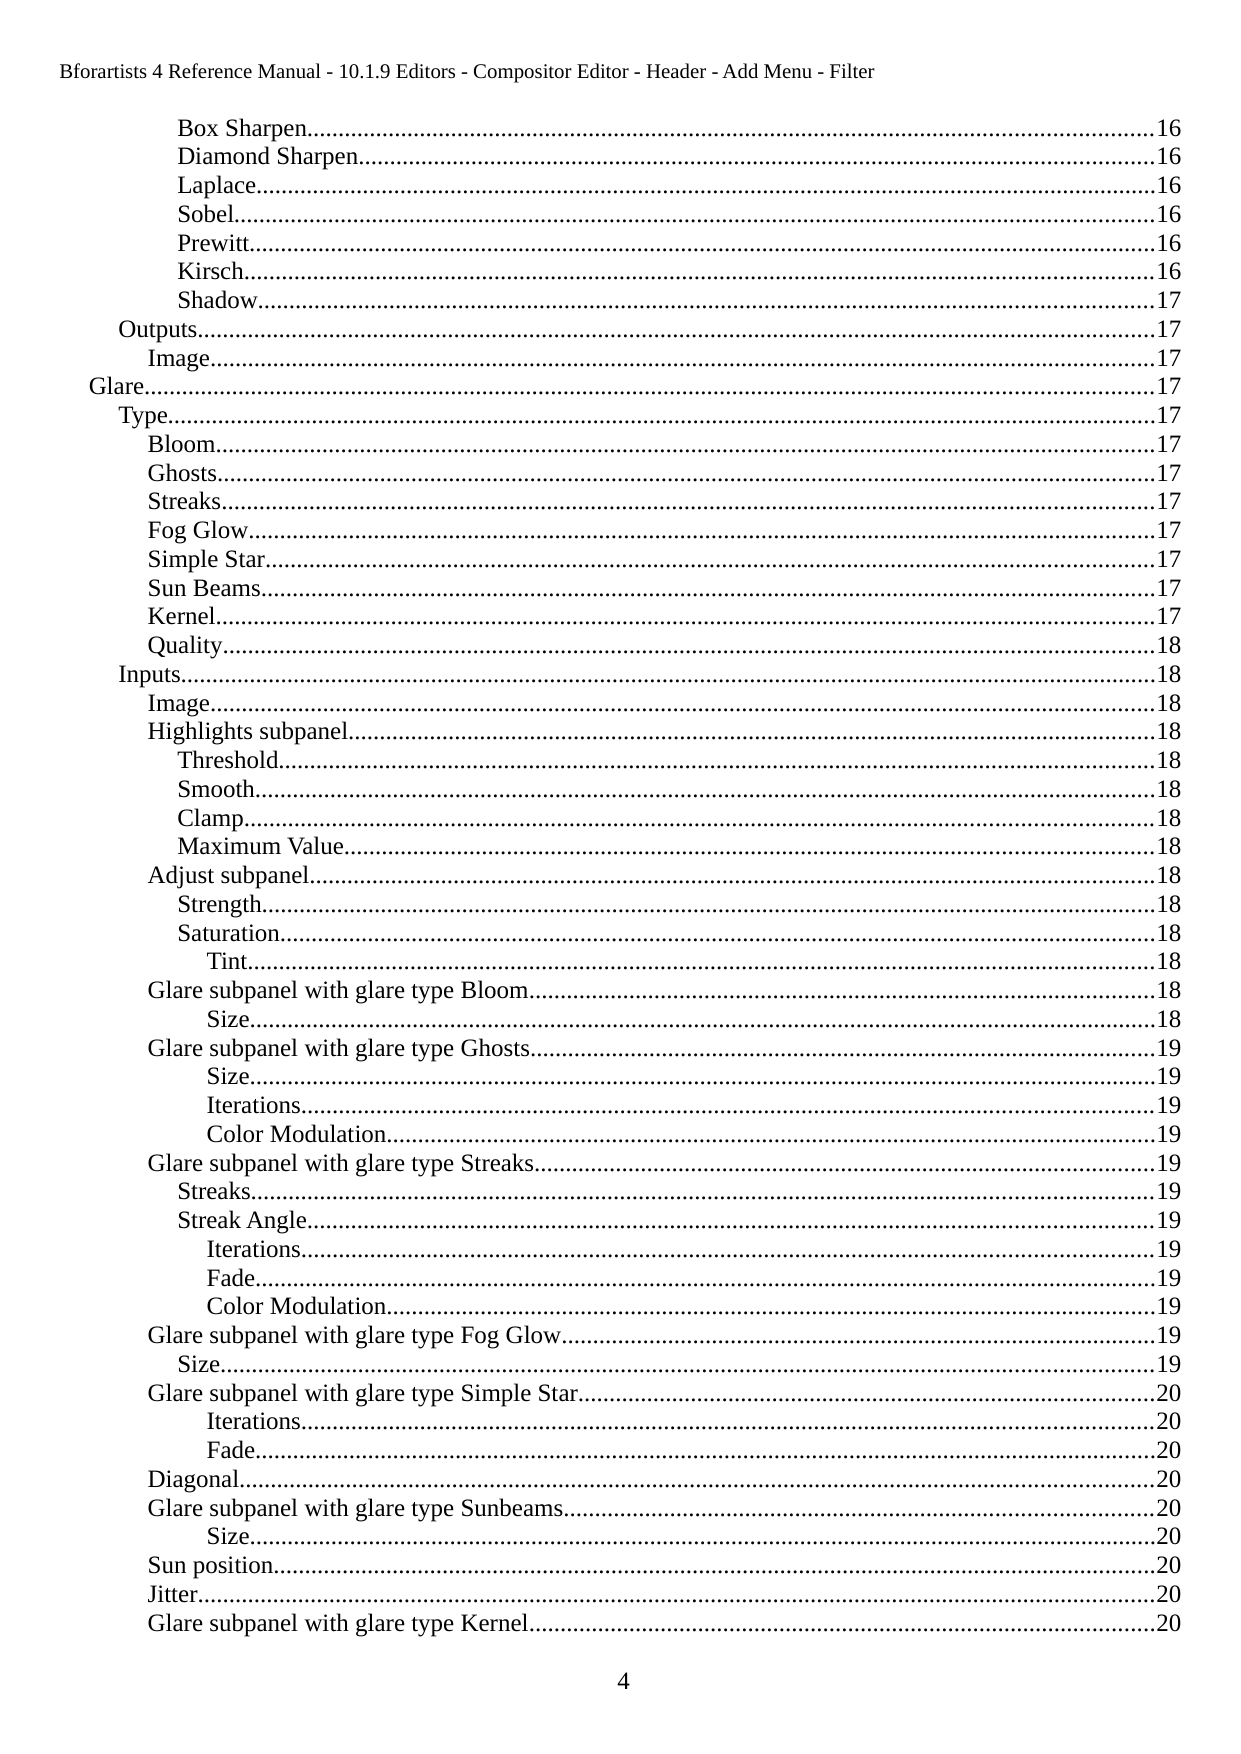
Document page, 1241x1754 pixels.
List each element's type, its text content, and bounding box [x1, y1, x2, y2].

text Adjust subpanel 18 [147, 860, 1181, 889]
text Kernel 17 [147, 601, 1181, 630]
text Glare subpanel with glare type Fog Glow 19 [147, 1320, 1181, 1349]
text Clamp 18 [177, 803, 1181, 831]
text Strength 18 [177, 889, 1181, 918]
text Threshold 18 [177, 745, 1181, 774]
text Image 18 [147, 688, 1181, 716]
text Glare subpanel with glare type Kernel 20 [147, 1608, 1181, 1636]
text Diagonal 20 [147, 1464, 1181, 1493]
text Laplace 16 [177, 170, 1181, 199]
text Iterations 20 [206, 1406, 1181, 1435]
text Jitter 20 [147, 1579, 1181, 1608]
text Simple Star 17 [147, 544, 1181, 573]
text Size 20 [206, 1521, 1181, 1550]
text Fade 19 [206, 1263, 1181, 1291]
text Image 17 [147, 343, 1181, 371]
text Streaks 19 [177, 1176, 1181, 1205]
text Glare subpanel with glare type Sunbeams 20 [147, 1493, 1181, 1521]
text Sun Beams 17 [147, 573, 1181, 601]
text Sobel 16 [177, 199, 1181, 228]
text Quality 18 [147, 630, 1181, 659]
text Box Sharpen 16 [177, 113, 1181, 141]
text Iterations 19 [206, 1234, 1181, 1263]
text Fade 20 [206, 1435, 1181, 1464]
text Glare subpanel with glare type Simple Star 20 [147, 1378, 1181, 1406]
text Glare subpanel with glare type Streaks 19 [147, 1148, 1181, 1176]
text Sun position 20 [147, 1550, 1181, 1579]
text Diamond Sharpen 16 [177, 141, 1181, 170]
text Prewitt 16 [177, 228, 1181, 256]
text Streaks 17 [147, 486, 1181, 515]
text Highlights subpanel 18 [147, 716, 1181, 745]
text Outputs 17 [118, 314, 1181, 343]
text Ghosts 17 [147, 458, 1181, 486]
text Streak Angle 19 [177, 1205, 1181, 1234]
text Maximum Value 18 [177, 831, 1181, 860]
text Kirsch 16 [177, 256, 1181, 285]
text Size 19 [206, 1061, 1181, 1090]
text Color Modulation 19 [206, 1119, 1181, 1148]
text Color Modulation 19 [206, 1291, 1181, 1320]
text Smooth 18 [177, 774, 1181, 803]
text Shadow 17 [177, 285, 1181, 314]
text Bloom 17 [147, 429, 1181, 458]
text Glare subpanel with glare type Bloom 18 [147, 975, 1181, 1004]
text Inputs 18 [118, 659, 1181, 688]
text Iterations 19 [206, 1090, 1181, 1119]
text Fog Glow 17 [147, 515, 1181, 544]
text Size 18 [206, 1004, 1181, 1033]
text Size 19 [177, 1349, 1181, 1378]
text Glare subpanel with glare type Ghosts 19 [147, 1033, 1181, 1061]
text Type 17 [118, 400, 1181, 429]
text Saturation 18 [177, 918, 1181, 946]
text Glare 17 [88, 371, 1181, 400]
text Tint 18 [206, 946, 1181, 975]
